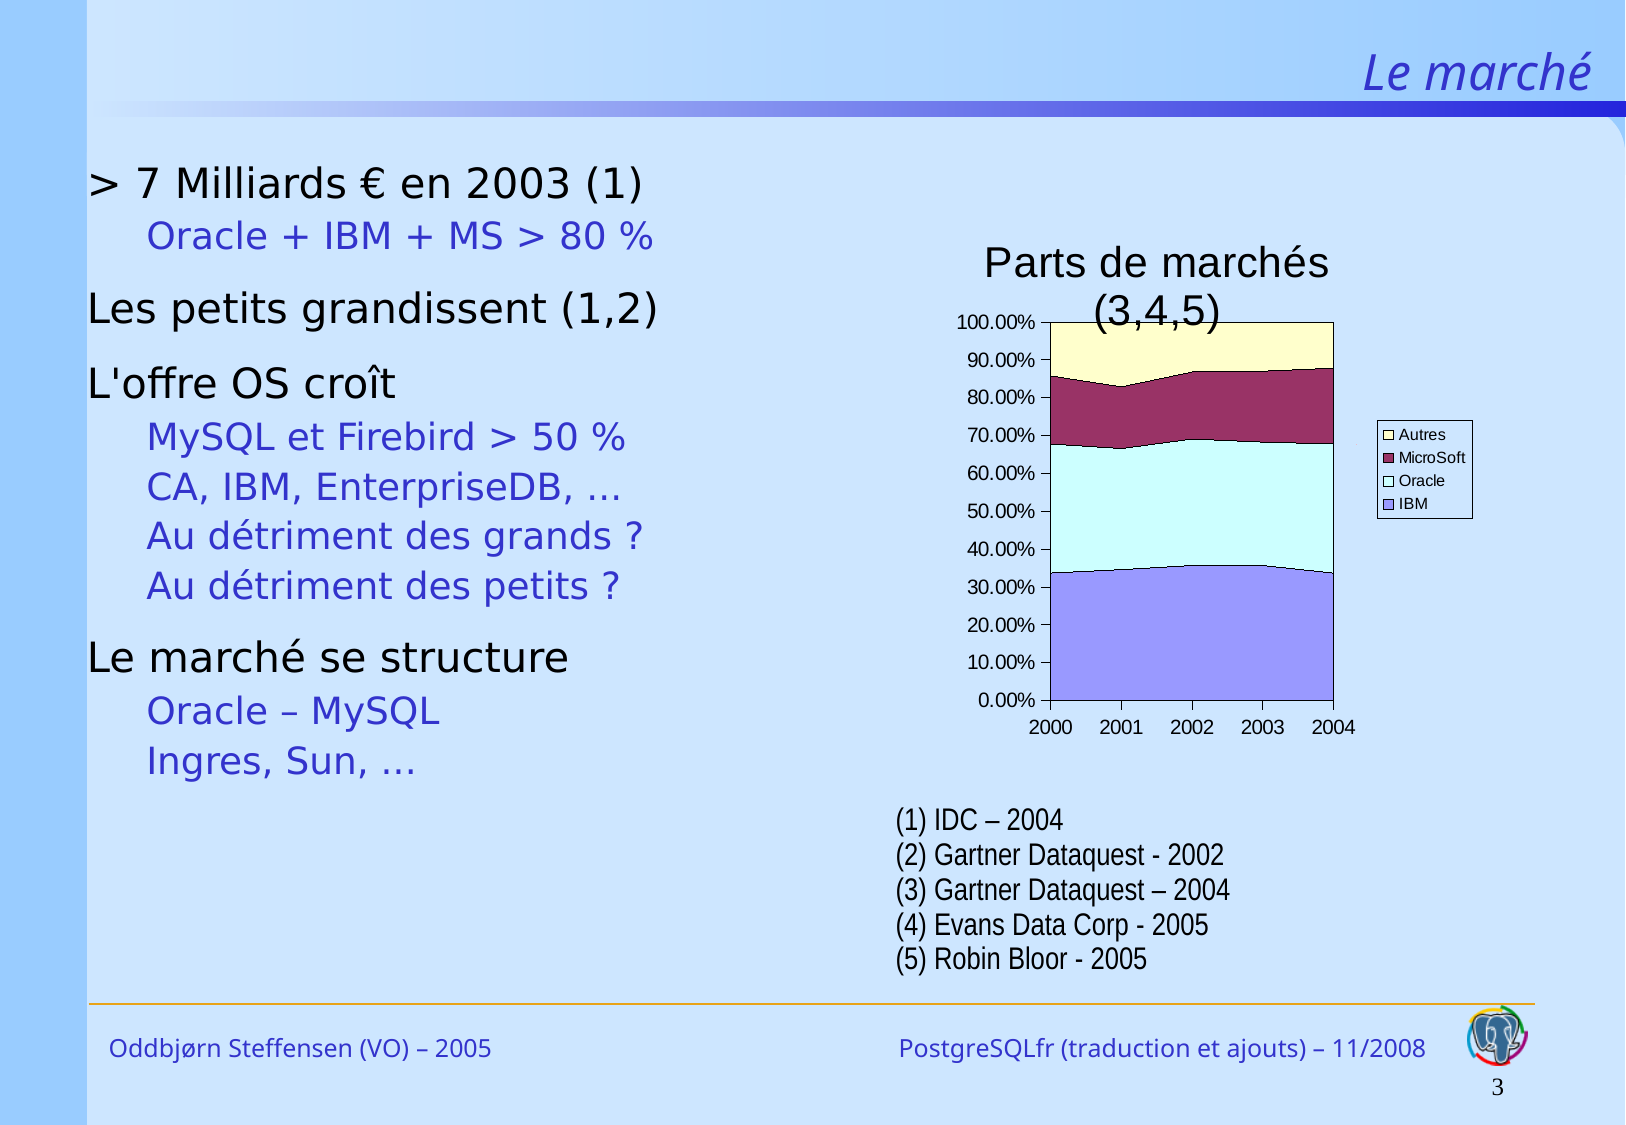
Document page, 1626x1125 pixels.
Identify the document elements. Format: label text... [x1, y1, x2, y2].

chart [945, 214, 1493, 750]
list > 7 Milliards € en 2003 (1) Oracle + IBM + MS > 80 % Les petits grandissent (1,2) L'offre OS croît MySQL et Firebird > 50 % CA, IBM, EnterpriseDB, ... Au détriment des grands ? Au détriment des petits ? Le marché se structure Oracle – MySQL Ingres, Sun, ... [86, 159, 1520, 965]
title Le marché [180, 0, 1593, 142]
text_box (1) IDC – 2004 (2) Gartner Dataquest - 2002 (3) Gartner Dataquest – 2004 (4) Evans Data Corp - 2005 (5) Robin Bloor - 2005 [888, 803, 1515, 978]
picture [1467, 1005, 1528, 1066]
